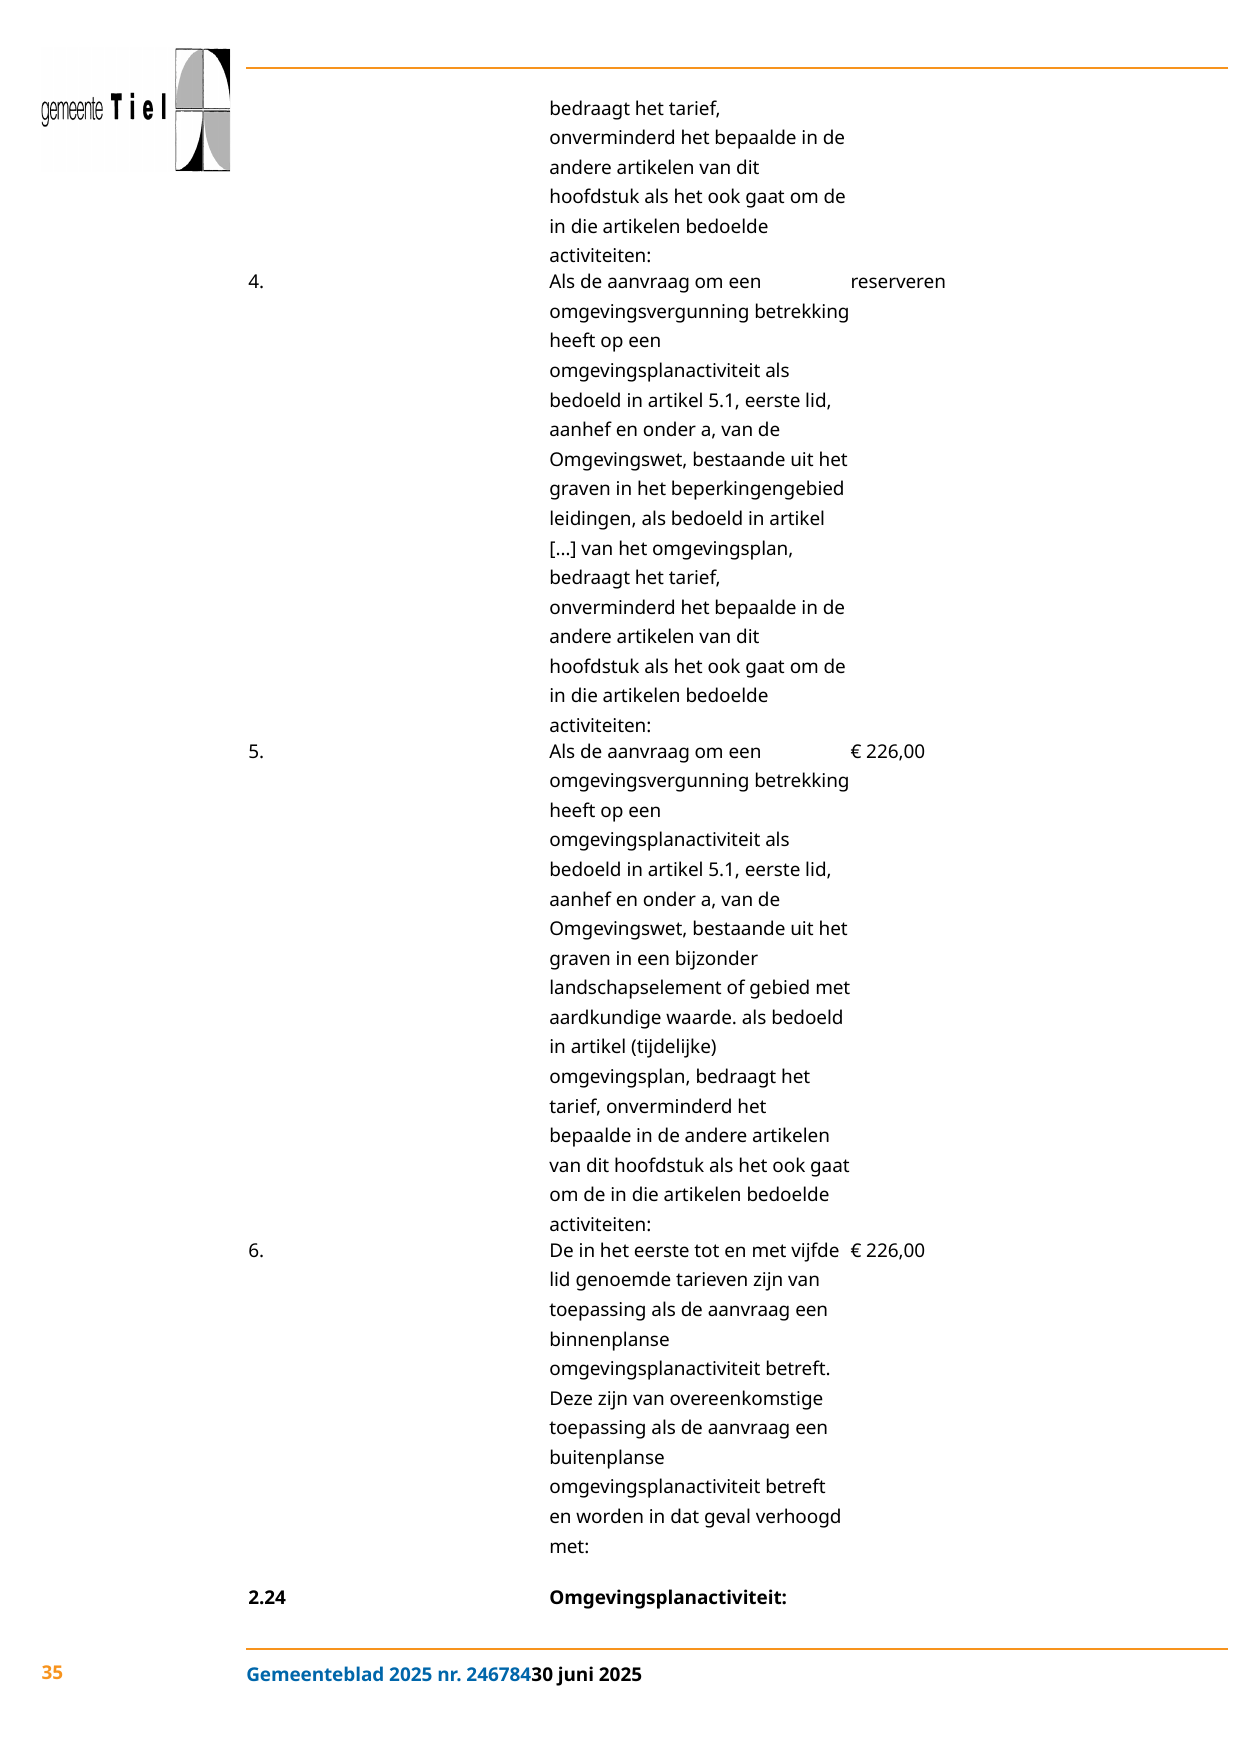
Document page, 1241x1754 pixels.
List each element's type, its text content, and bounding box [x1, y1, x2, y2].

table_cell Als de aanvraag om een omgevingsvergunning betrekking heeft op een omgevingsplanactiviteit als bedoeld in artikel 5.1, eerste lid, aanhef en onder a, van de Omgevingswet, bestaande uit het graven in het beperkingengebied leidingen, als bedoeld in artikel […] van het omgevingsplan, bedraagt het tarief, onverminderd het bepaalde in de andere artikelen van dit hoofdstuk als het ook gaat om de in die artikelen bedoelde activiteiten: [549, 269, 850, 738]
table_cell Omgevingsplanactiviteit: [549, 1584, 850, 1610]
table_cell € 226,00 [850, 1237, 1152, 1558]
table_cell [850, 1559, 1152, 1584]
table_cell 5. [248, 738, 549, 1237]
table_cell 2.24 [248, 1584, 549, 1610]
table_cell [248, 95, 549, 268]
table_cell reserveren [850, 269, 1152, 738]
table_cell bedraagt het tarief, onverminderd het bepaalde in de andere artikelen van dit hoofdstuk als het ook gaat om de in die artikelen bedoelde activiteiten: [549, 95, 850, 268]
table_cell Als de aanvraag om een omgevingsvergunning betrekking heeft op een omgevingsplanactiviteit als bedoeld in artikel 5.1, eerste lid, aanhef en onder a, van de Omgevingswet, bestaande uit het graven in een bijzonder landschapselement of gebied met aardkundige waarde. als bedoeld in artikel (tijdelijke) omgevingsplan, bedraagt het tarief, onverminderd het bepaalde in de andere artikelen van dit hoofdstuk als het ook gaat om de in die artikelen bedoelde activiteiten: [549, 738, 850, 1237]
table_cell [248, 1559, 549, 1584]
picture [41, 47, 231, 172]
table_cell 6. [248, 1237, 549, 1558]
table_cell De in het eerste tot en met vijfde lid genoemde tarieven zijn van toepassing als de aanvraag een binnenplanse omgevingsplanactiviteit betreft. Deze zijn van overeenkomstige toepassing als de aanvraag een buitenplanse omgevingsplanactiviteit betreft en worden in dat geval verhoogd met: [549, 1237, 850, 1558]
table_cell [850, 95, 1152, 268]
table_cell [549, 1559, 850, 1584]
table_cell [850, 1584, 1152, 1610]
table_cell 4. [248, 269, 549, 738]
table_cell € 226,00 [850, 738, 1152, 1237]
